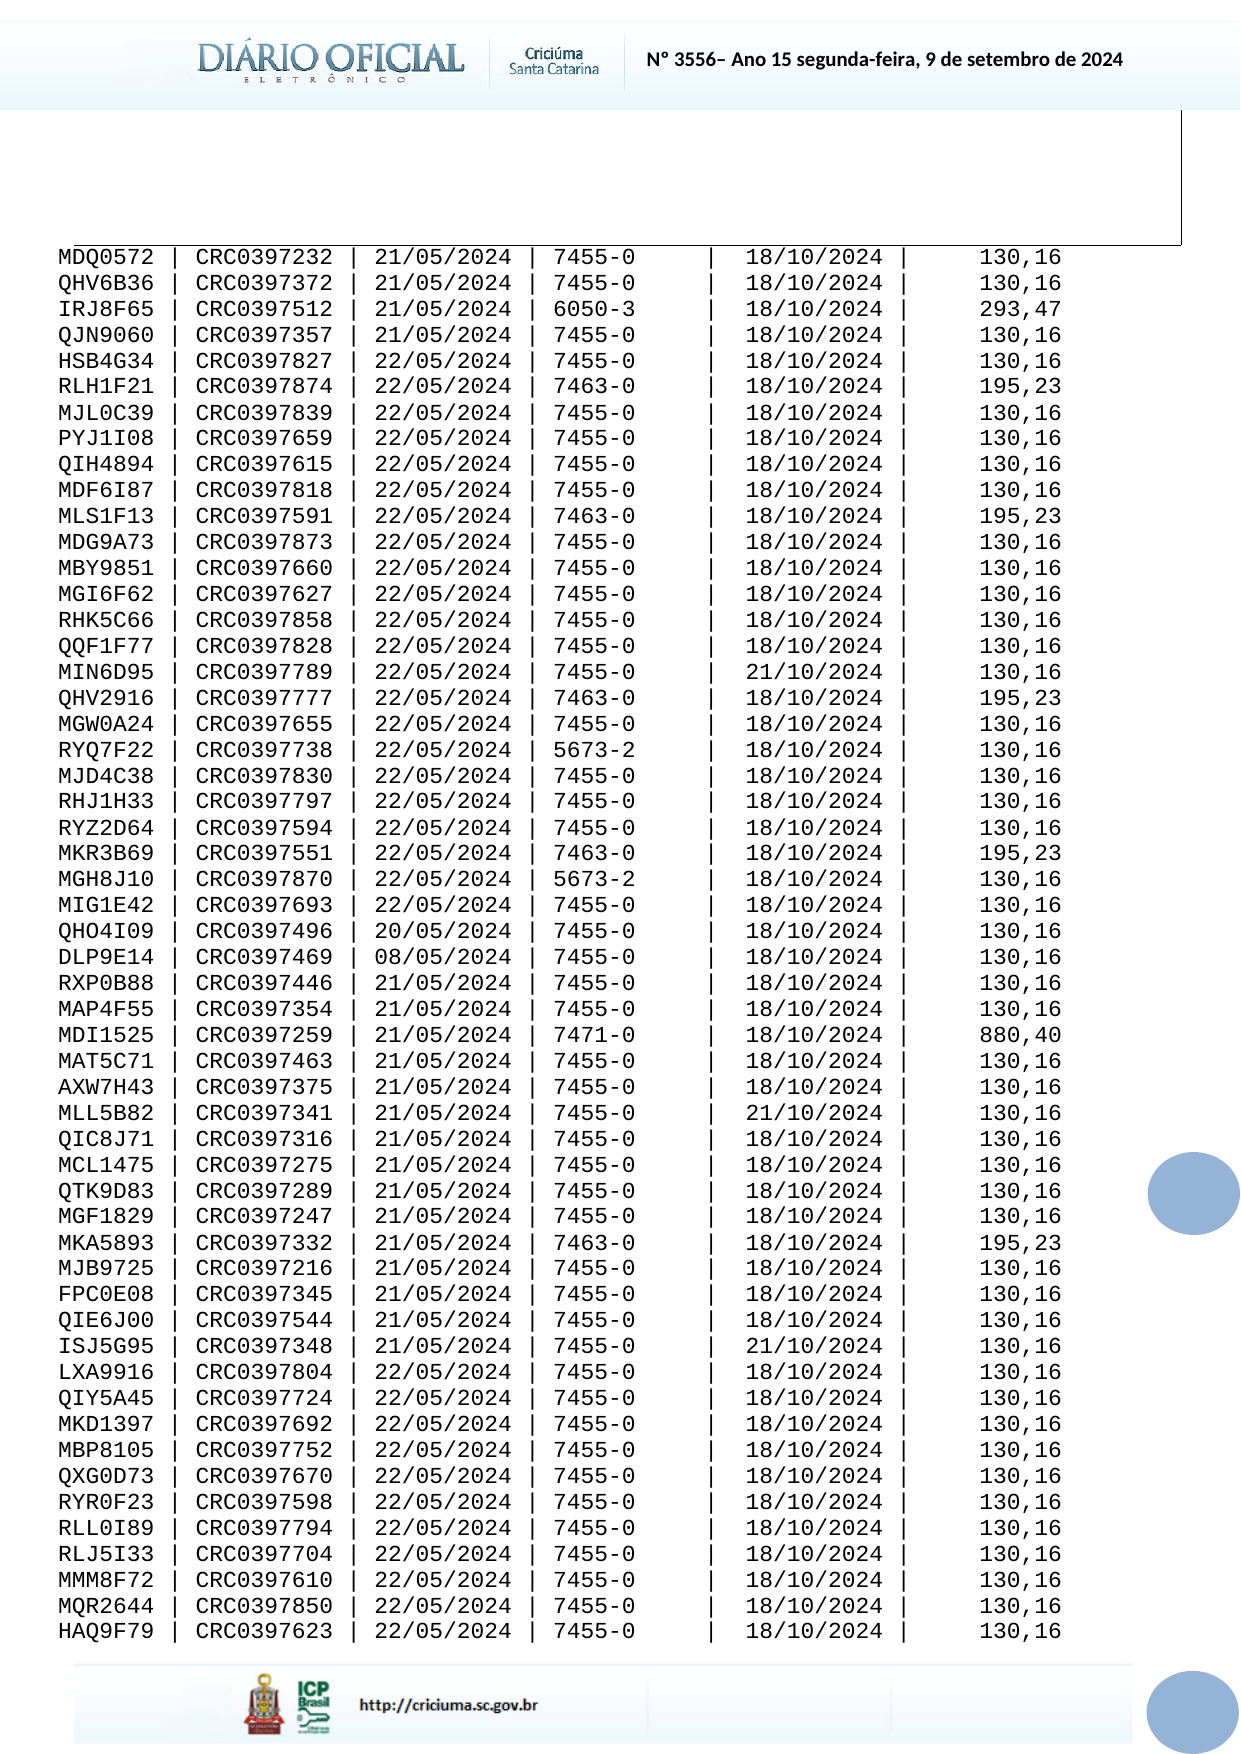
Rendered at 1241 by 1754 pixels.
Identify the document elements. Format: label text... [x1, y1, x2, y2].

text DLP9E14 | CRC0397469 | 08/05/2024 | 7455-0 | 18/10/2024 | 130,16 [44, 946, 1181, 971]
text MLS1F13 | CRC0397591 | 22/05/2024 | 7463-0 | 18/10/2024 | 195,23 [44, 504, 1181, 531]
text RYR0F23 | CRC0397598 | 22/05/2024 | 7455-0 | 18/10/2024 | 130,16 [44, 1490, 1181, 1516]
text QIC8J71 | CRC0397316 | 21/05/2024 | 7455-0 | 18/10/2024 | 130,16 [44, 1127, 1181, 1153]
text QHV2916 | CRC0397777 | 22/05/2024 | 7463-0 | 18/10/2024 | 195,23 [44, 686, 1181, 712]
text QJN9060 | CRC0397357 | 21/05/2024 | 7455-0 | 18/10/2024 | 130,16 [44, 323, 1181, 349]
text MGH8J10 | CRC0397870 | 22/05/2024 | 5673-2 | 18/10/2024 | 130,16 [44, 868, 1181, 894]
text MJL0C39 | CRC0397839 | 22/05/2024 | 7455-0 | 18/10/2024 | 130,16 [44, 401, 1181, 427]
text MLL5B82 | CRC0397341 | 21/05/2024 | 7455-0 | 21/10/2024 | 130,16 [44, 1101, 1181, 1127]
text PYJ1I08 | CRC0397659 | 22/05/2024 | 7455-0 | 18/10/2024 | 130,16 [44, 427, 1181, 453]
text RLL0I89 | CRC0397794 | 22/05/2024 | 7455-0 | 18/10/2024 | 130,16 [44, 1516, 1181, 1542]
text RHJ1H33 | CRC0397797 | 22/05/2024 | 7455-0 | 18/10/2024 | 130,16 [44, 790, 1181, 816]
text MAP4F55 | CRC0397354 | 21/05/2024 | 7455-0 | 18/10/2024 | 130,16 [44, 997, 1181, 1023]
text RLH1F21 | CRC0397874 | 22/05/2024 | 7463-0 | 18/10/2024 | 195,23 [44, 375, 1181, 401]
text MCL1475 | CRC0397275 | 21/05/2024 | 7455-0 | 18/10/2024 | 130,16 [44, 1153, 1180, 1179]
text RYZ2D64 | CRC0397594 | 22/05/2024 | 7455-0 | 18/10/2024 | 130,16 [44, 816, 1181, 842]
text HAQ9F79 | CRC0397623 | 22/05/2024 | 7455-0 | 18/10/2024 | 130,16 [44, 1620, 1181, 1646]
text MJB9725 | CRC0397216 | 21/05/2024 | 7455-0 | 18/10/2024 | 130,16 [44, 1257, 1181, 1283]
text QTK9D83 | CRC0397289 | 21/05/2024 | 7455-0 | 18/10/2024 | 130,16 [44, 1179, 1150, 1205]
text QIH4894 | CRC0397615 | 22/05/2024 | 7455-0 | 18/10/2024 | 130,16 [44, 453, 1181, 479]
text MDQ0572 | CRC0397232 | 21/05/2024 | 7455-0 | 18/10/2024 | 130,16 [44, 245, 1181, 271]
text HSB4G34 | CRC0397827 | 22/05/2024 | 7455-0 | 18/10/2024 | 130,16 [44, 349, 1181, 375]
text ISJ5G95 | CRC0397348 | 21/05/2024 | 7455-0 | 21/10/2024 | 130,16 [44, 1334, 1181, 1361]
text MIG1E42 | CRC0397693 | 22/05/2024 | 7455-0 | 18/10/2024 | 130,16 [44, 894, 1181, 919]
text QIE6J00 | CRC0397544 | 21/05/2024 | 7455-0 | 18/10/2024 | 130,16 [44, 1309, 1181, 1334]
text MQR2644 | CRC0397850 | 22/05/2024 | 7455-0 | 18/10/2024 | 130,16 [44, 1594, 1181, 1620]
text QQF1F77 | CRC0397828 | 22/05/2024 | 7455-0 | 18/10/2024 | 130,16 [44, 634, 1181, 660]
text FPC0E08 | CRC0397345 | 21/05/2024 | 7455-0 | 18/10/2024 | 130,16 [44, 1283, 1181, 1309]
text AXW7H43 | CRC0397375 | 21/05/2024 | 7455-0 | 18/10/2024 | 130,16 [44, 1075, 1181, 1101]
text RXP0B88 | CRC0397446 | 21/05/2024 | 7455-0 | 18/10/2024 | 130,16 [44, 971, 1181, 997]
text RYQ7F22 | CRC0397738 | 22/05/2024 | 5673-2 | 18/10/2024 | 130,16 [44, 738, 1181, 764]
text MJD4C38 | CRC0397830 | 22/05/2024 | 7455-0 | 18/10/2024 | 130,16 [44, 764, 1181, 790]
text MGI6F62 | CRC0397627 | 22/05/2024 | 7455-0 | 18/10/2024 | 130,16 [44, 582, 1181, 608]
text QHV6B36 | CRC0397372 | 21/05/2024 | 7455-0 | 18/10/2024 | 130,16 [44, 271, 1181, 297]
text MKD1397 | CRC0397692 | 22/05/2024 | 7455-0 | 18/10/2024 | 130,16 [44, 1412, 1181, 1438]
text MBY9851 | CRC0397660 | 22/05/2024 | 7455-0 | 18/10/2024 | 130,16 [44, 556, 1181, 582]
text MGF1829 | CRC0397247 | 21/05/2024 | 7455-0 | 18/10/2024 | 130,16 [44, 1205, 1171, 1231]
text MMM8F72 | CRC0397610 | 22/05/2024 | 7455-0 | 18/10/2024 | 130,16 [44, 1568, 1181, 1594]
text MDG9A73 | CRC0397873 | 22/05/2024 | 7455-0 | 18/10/2024 | 130,16 [44, 531, 1181, 556]
text LXA9916 | CRC0397804 | 22/05/2024 | 7455-0 | 18/10/2024 | 130,16 [44, 1361, 1181, 1386]
text RLJ5I33 | CRC0397704 | 22/05/2024 | 7455-0 | 18/10/2024 | 130,16 [44, 1542, 1181, 1568]
text MKA5893 | CRC0397332 | 21/05/2024 | 7463-0 | 18/10/2024 | 195,23 [44, 1231, 1181, 1257]
text QIY5A45 | CRC0397724 | 22/05/2024 | 7455-0 | 18/10/2024 | 130,16 [44, 1386, 1181, 1412]
text MDF6I87 | CRC0397818 | 22/05/2024 | 7455-0 | 18/10/2024 | 130,16 [44, 479, 1181, 504]
text MIN6D95 | CRC0397789 | 22/05/2024 | 7455-0 | 21/10/2024 | 130,16 [44, 660, 1181, 686]
text MDI1525 | CRC0397259 | 21/05/2024 | 7471-0 | 18/10/2024 | 880,40 [44, 1023, 1181, 1049]
text QHO4I09 | CRC0397496 | 20/05/2024 | 7455-0 | 18/10/2024 | 130,16 [44, 919, 1181, 946]
text RHK5C66 | CRC0397858 | 22/05/2024 | 7455-0 | 18/10/2024 | 130,16 [44, 608, 1181, 634]
text QXG0D73 | CRC0397670 | 22/05/2024 | 7455-0 | 18/10/2024 | 130,16 [44, 1464, 1181, 1490]
text MGW0A24 | CRC0397655 | 22/05/2024 | 7455-0 | 18/10/2024 | 130,16 [44, 712, 1181, 738]
text MAT5C71 | CRC0397463 | 21/05/2024 | 7455-0 | 18/10/2024 | 130,16 [44, 1049, 1181, 1075]
text MKR3B69 | CRC0397551 | 22/05/2024 | 7463-0 | 18/10/2024 | 195,23 [44, 842, 1181, 868]
text MBP8105 | CRC0397752 | 22/05/2024 | 7455-0 | 18/10/2024 | 130,16 [44, 1438, 1181, 1464]
text IRJ8F65 | CRC0397512 | 21/05/2024 | 6050-3 | 18/10/2024 | 293,47 [44, 297, 1181, 323]
